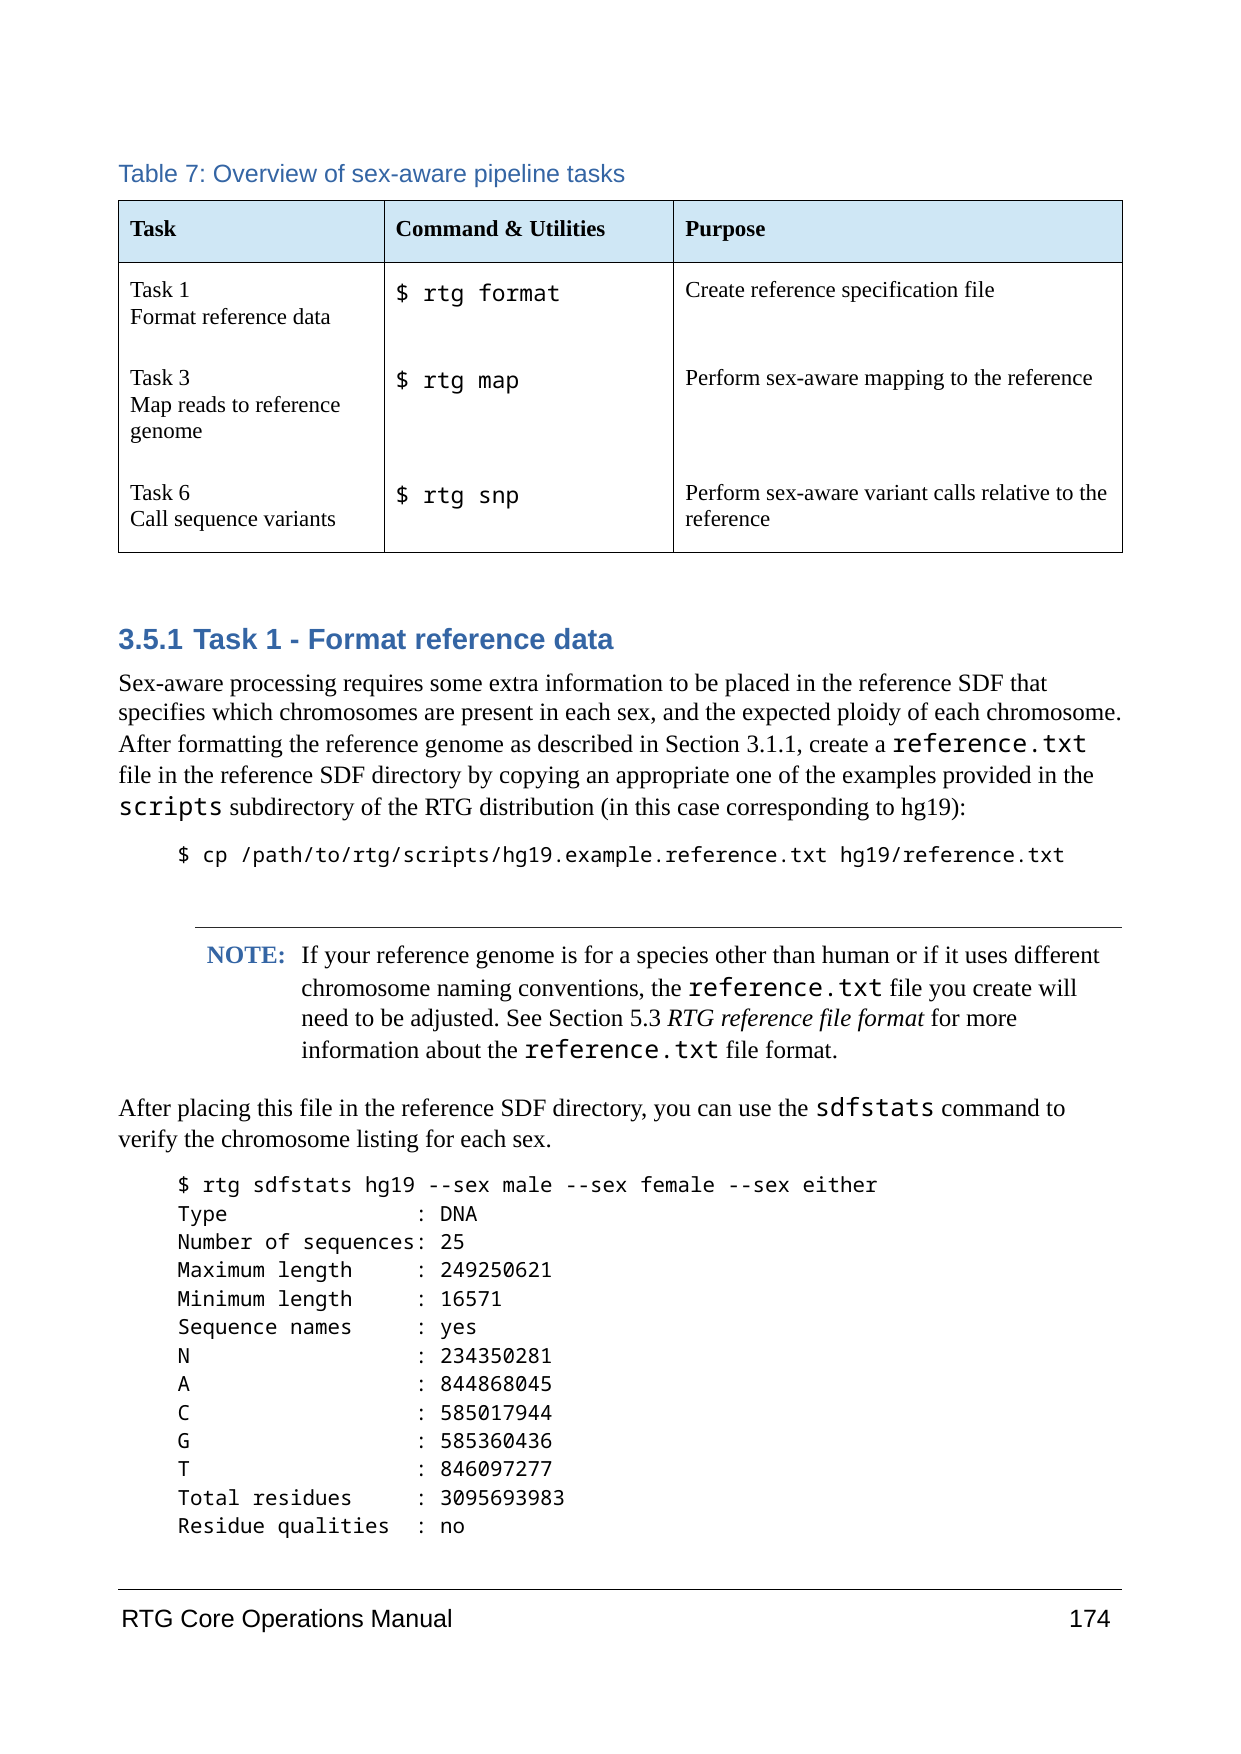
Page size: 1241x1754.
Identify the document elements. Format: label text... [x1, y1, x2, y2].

text Type : DNA [177, 1199, 1122, 1227]
text G : 585360436 [177, 1426, 1122, 1454]
text NOTE: If your reference genome is for a species other than human or if it uses different chromosome naming conventions, the reference.txt file you create will need to be adjusted. See Section 5.3 RTG reference file format for more information about the reference.txt file format. [195, 929, 1122, 1078]
text Sequence names : yes [177, 1312, 1122, 1341]
table_cell Task 6 Call sequence variants [119, 464, 384, 552]
text Sex-aware processing requires some extra information to be placed in the reference SDF that specifies which chromosomes are present in each sex, and the expected ploidy of each chromosome. After formatting the reference genome as described in Section 3.1.1, create a reference.txt file in the reference SDF directory by copying an appropriate one of the examples provided in the scripts subdirectory of the RTG distribution (in this case corresponding to hg19): [118, 668, 1122, 823]
text C : 585017944 [177, 1398, 1122, 1426]
text Residue qualities : no [177, 1511, 1122, 1540]
table_cell Task 1 Format reference data [119, 263, 384, 350]
table_cell Create reference specification file [674, 263, 1122, 350]
table_cell $ rtg snp [385, 464, 673, 552]
text $ rtg sdfstats hg19 --sex male --sex female --sex either [177, 1170, 1122, 1199]
table_header Command & Utilities [385, 201, 673, 262]
text Table 7: Overview of sex-aware pipeline tasks [118, 159, 1122, 187]
text $ cp /path/to/rtg/scripts/hg19.example.reference.txt hg19/reference.txt [177, 840, 1122, 869]
table_cell $ rtg map [385, 350, 673, 464]
text Minimum length : 16571 [177, 1284, 1122, 1312]
text Number of sequences: 25 [177, 1227, 1122, 1256]
table_header Task [119, 201, 384, 262]
text Total residues : 3095693983 [177, 1483, 1122, 1511]
text A : 844868045 [177, 1369, 1122, 1398]
text After placing this file in the reference SDF directory, you can use the sdfstats command to verify the chromosome listing for each sex. [118, 1090, 1122, 1152]
text N : 234350281 [177, 1341, 1122, 1369]
table_header Purpose [674, 201, 1122, 262]
text T : 846097277 [177, 1454, 1122, 1483]
table_cell Perform sex-aware variant calls relative to the reference [674, 464, 1122, 552]
text Maximum length : 249250621 [177, 1256, 1122, 1284]
subtitle Task 1 - Format reference data [118, 622, 1122, 656]
table_cell Task 3 Map reads to reference genome [119, 350, 384, 464]
table_cell Perform sex-aware mapping to the reference [674, 350, 1122, 464]
table_cell $ rtg format [385, 263, 673, 350]
